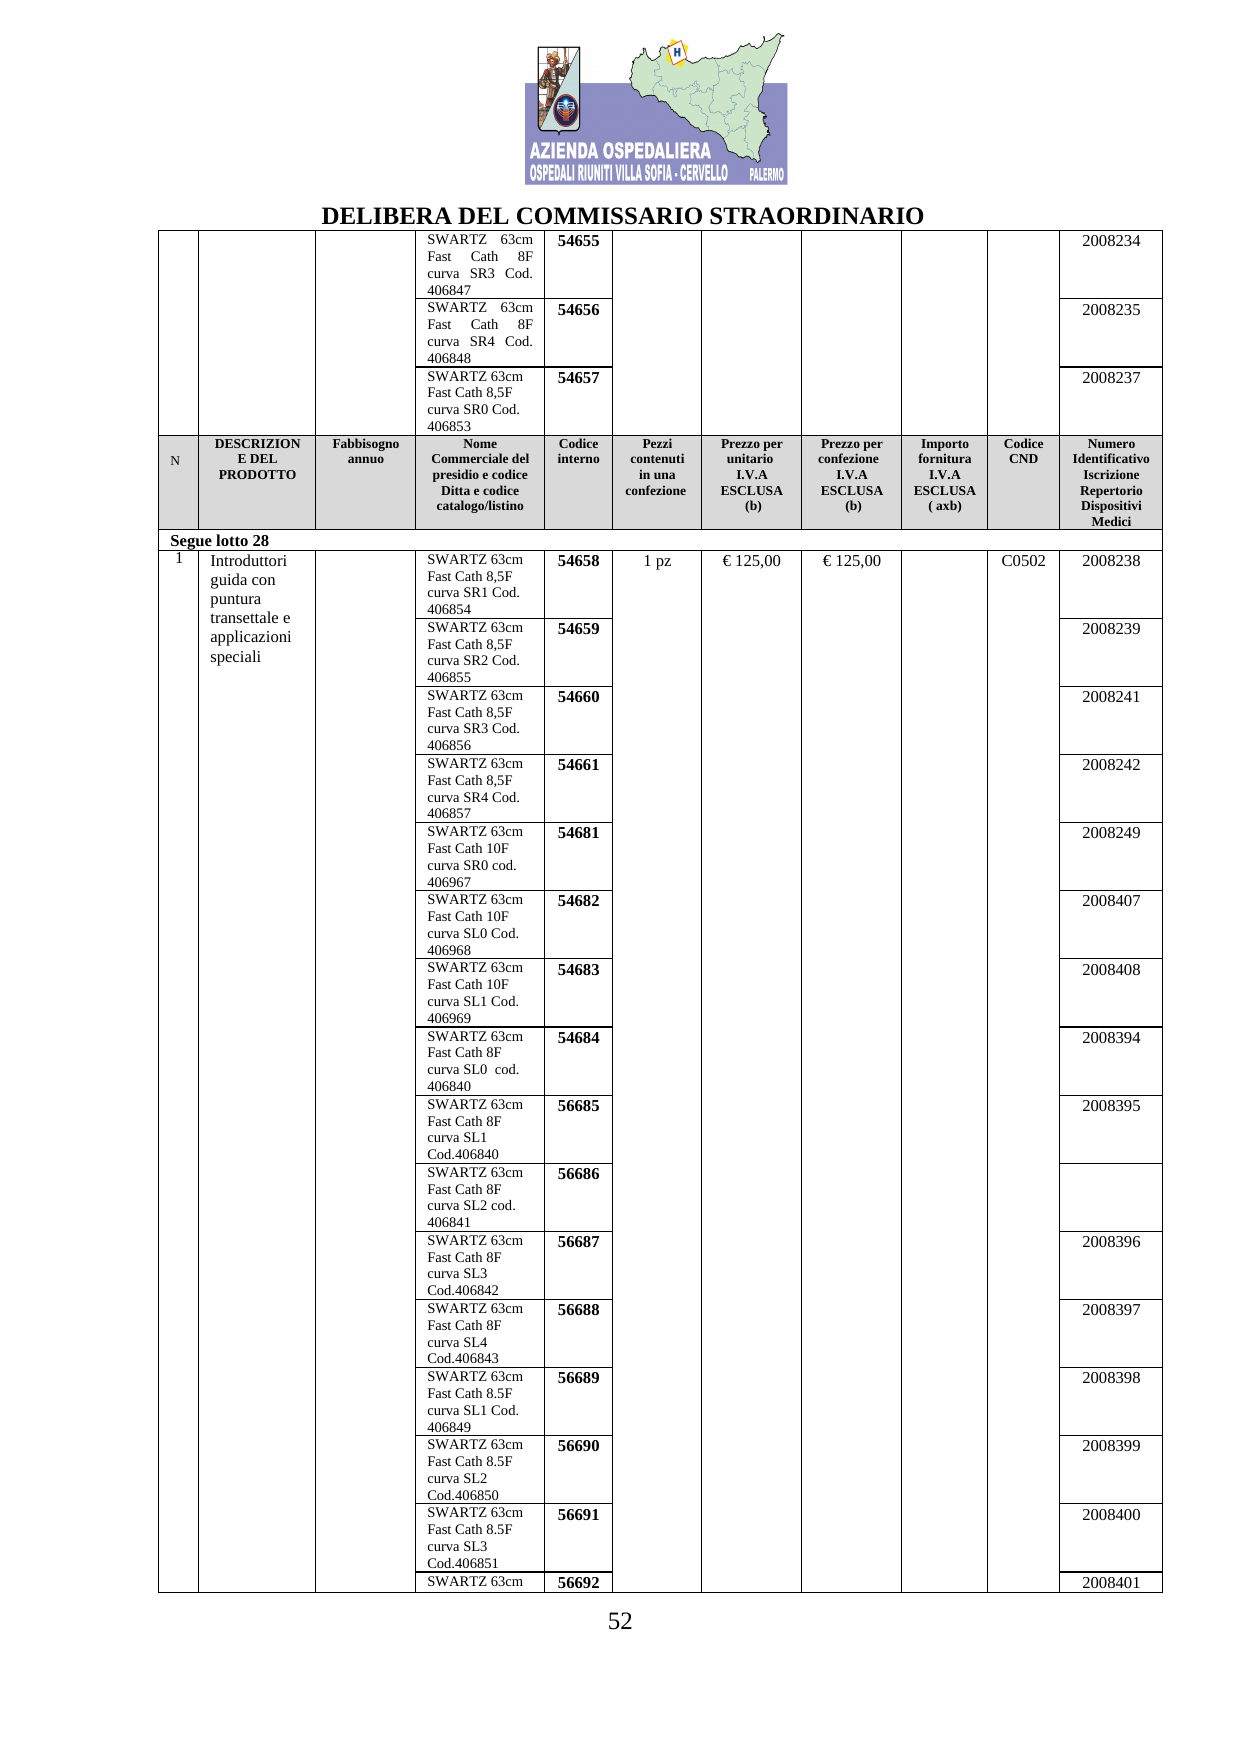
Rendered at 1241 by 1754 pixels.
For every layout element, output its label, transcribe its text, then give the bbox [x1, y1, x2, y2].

table_cell 2008249 [1060, 823, 1162, 890]
table_cell SWARTZ 63cm Fast Cath 8F curva SL2 cod. 406841 [416, 1164, 544, 1231]
table_cell 56686 [545, 1164, 612, 1231]
table_cell SWARTZ 63cm Fast Cath 8F curva SL0 cod. 406840 [416, 1028, 544, 1094]
table_cell 2008237 [1060, 368, 1162, 434]
table_cell 2008234 [1060, 231, 1162, 298]
table_cell Numero Identificativo Iscrizione Repertorio Dispositivi Medici [1060, 436, 1162, 529]
table_cell SWARTZ 63cm Fast Cath 8F curva SR3 Cod. 406847 [416, 231, 544, 298]
table_cell [902, 231, 987, 434]
table_cell 2008399 [1060, 1436, 1162, 1503]
table_cell [159, 231, 198, 434]
table_cell 2008401 [1060, 1573, 1162, 1592]
table_cell 2008400 [1060, 1504, 1162, 1571]
table_cell Codice CND [988, 436, 1059, 529]
table_cell 54657 [545, 368, 612, 434]
table_cell SWARTZ 63cm Fast Cath 8,5F curva SR3 Cod. 406856 [416, 687, 544, 754]
table_cell SWARTZ 63cm Fast Cath 8,5F curva SR0 Cod. 406853 [416, 368, 544, 434]
table_cell € 125,00 [802, 551, 901, 1592]
table_cell 2008394 [1060, 1028, 1162, 1094]
table_cell SWARTZ 63cm Fast Cath 8,5F curva SR2 Cod. 406855 [416, 619, 544, 686]
table_cell 2008398 [1060, 1368, 1162, 1435]
table_cell 1 [159, 551, 198, 1592]
table_cell 56685 [545, 1096, 612, 1163]
table_cell SWARTZ 63cm Fast Cath 8.5F curva SL1 Cod. 406849 [416, 1368, 544, 1435]
table_cell 2008242 [1060, 755, 1162, 822]
table_cell 2008407 [1060, 891, 1162, 958]
table_cell Codice interno [545, 436, 612, 529]
table_cell 2008408 [1060, 959, 1162, 1026]
table_cell SWARTZ 63cm Fast Cath 8,5F curva SR4 Cod. 406857 [416, 755, 544, 822]
table_cell 54658 [545, 551, 612, 618]
table_cell SWARTZ 63cm Fast Cath 8F curva SL1 Cod.406840 [416, 1096, 544, 1163]
table_cell 56688 [545, 1300, 612, 1367]
table_cell 2008396 [1060, 1232, 1162, 1299]
table_cell [199, 231, 315, 434]
table_cell SWARTZ 63cm Fast Cath 8.5F curva SL2 Cod.406850 [416, 1436, 544, 1503]
table_cell SWARTZ 63cm Fast Cath 8F curva SR4 Cod. 406848 [416, 299, 544, 366]
table_cell Introduttori guida con puntura transettale e applicazioni speciali [199, 551, 315, 1592]
table_cell 54683 [545, 959, 612, 1026]
table_cell Segue lotto 28 [159, 530, 1162, 549]
table_cell 2008238 [1060, 551, 1162, 618]
table_cell [1060, 1164, 1162, 1231]
table_cell DESCRIZIONE DEL PRODOTTO [199, 436, 315, 529]
table_cell C0502 [988, 551, 1059, 1592]
table_cell N [159, 436, 198, 529]
table_cell SWARTZ 63cm Fast Cath 8,5F curva SR1 Cod. 406854 [416, 551, 544, 618]
table_cell 56689 [545, 1368, 612, 1435]
table_cell Pezzi contenuti in una confezione [613, 436, 701, 529]
table_cell 54660 [545, 687, 612, 754]
table_cell Fabbisogno annuo [316, 436, 415, 529]
table_cell 54661 [545, 755, 612, 822]
table_cell Nome Commerciale del presidio e codice Ditta e codice catalogo/listino [416, 436, 544, 529]
table_cell 1 pz [613, 551, 701, 1592]
table_cell 56691 [545, 1504, 612, 1571]
table_cell [316, 551, 415, 1592]
table_cell 2008395 [1060, 1096, 1162, 1163]
table_cell SWARTZ 63cm Fast Cath 10F curva SL0 Cod. 406968 [416, 891, 544, 958]
table_cell 54684 [545, 1028, 612, 1094]
table_cell [902, 551, 987, 1592]
table_cell 2008239 [1060, 619, 1162, 686]
table_cell 2008241 [1060, 687, 1162, 754]
table_cell € 125,00 [702, 551, 801, 1592]
table_cell [613, 231, 701, 434]
table_cell SWARTZ 63cm Fast Cath 8F curva SL3 Cod.406842 [416, 1232, 544, 1299]
table_cell Prezzo per unitario I.V.A ESCLUSA (b) [702, 436, 801, 529]
table_cell 56692 [545, 1573, 612, 1592]
table_cell SWARTZ 63cm Fast Cath 8.5F curva SL3 Cod.406851 [416, 1504, 544, 1571]
table_cell [802, 231, 901, 434]
table_cell 2008235 [1060, 299, 1162, 366]
table_cell [702, 231, 801, 434]
table_cell SWARTZ 63cm Fast Cath 10F curva SL1 Cod. 406969 [416, 959, 544, 1026]
table_cell 56687 [545, 1232, 612, 1299]
table_cell 2008397 [1060, 1300, 1162, 1367]
table_cell Prezzo per confezione I.V.A ESCLUSA (b) [802, 436, 901, 529]
table_cell SWARTZ 63cm Fast Cath 10F curva SR0 cod. 406967 [416, 823, 544, 890]
table_cell 54659 [545, 619, 612, 686]
table_cell [988, 231, 1059, 434]
table_cell 56690 [545, 1436, 612, 1503]
table_cell Importo fornitura I.V.A ESCLUSA ( axb) [902, 436, 987, 529]
table_cell 54681 [545, 823, 612, 890]
table_cell 54655 [545, 231, 612, 298]
table_cell 54682 [545, 891, 612, 958]
table_cell SWARTZ 63cm [416, 1573, 544, 1592]
table_cell SWARTZ 63cm Fast Cath 8F curva SL4 Cod.406843 [416, 1300, 544, 1367]
table_cell 54656 [545, 299, 612, 366]
table_cell [316, 231, 415, 434]
